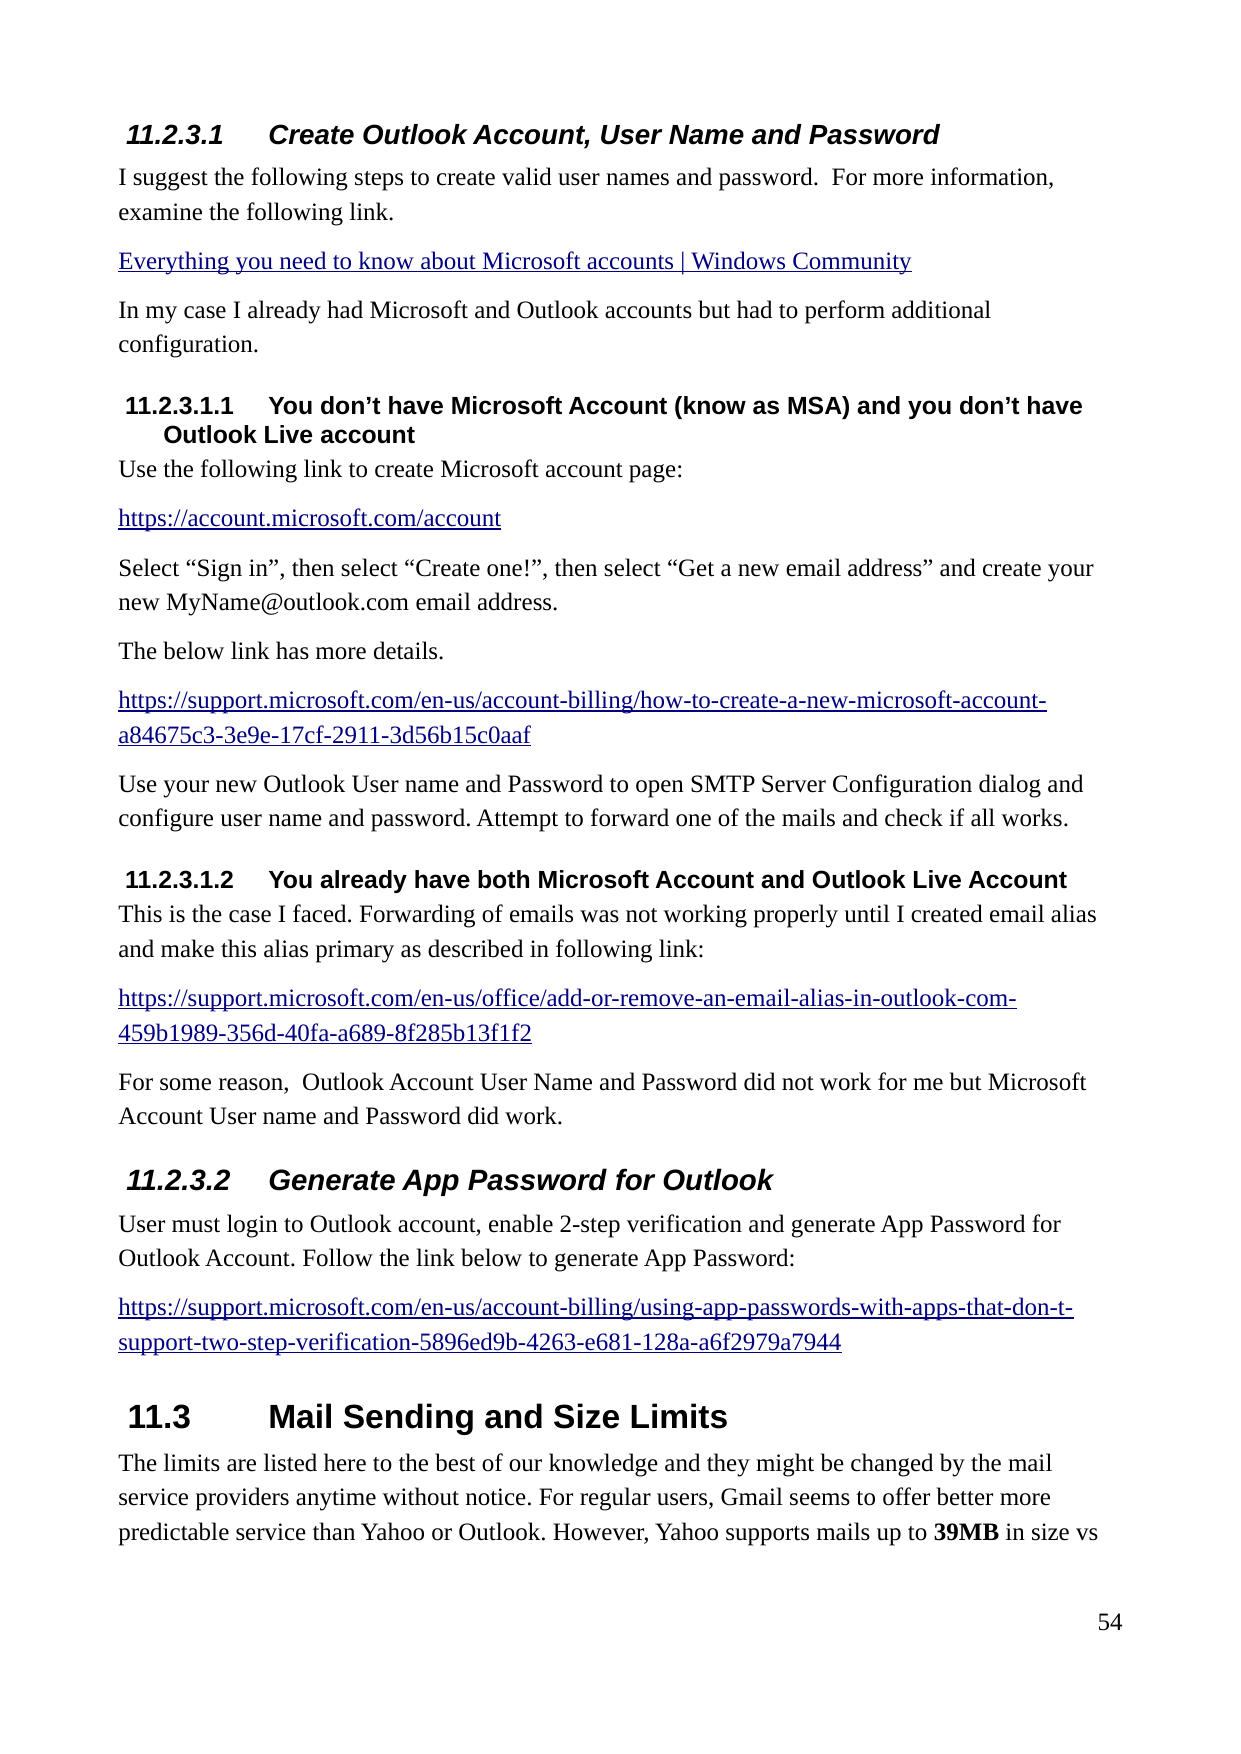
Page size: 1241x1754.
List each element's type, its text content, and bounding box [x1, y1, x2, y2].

subtitle Mail Sending and Size Limits [118, 1397, 1122, 1436]
text In my case I already had Microsoft and Outlook accounts but had to perform additional configuration. [118, 295, 1122, 358]
text I suggest the following steps to create valid user names and password. For more information, examine the following link. [118, 162, 1122, 226]
text The below link has more details. [118, 636, 1122, 665]
text User must login to Outlook account, enable 2-step verification and generate App Password for Outlook Account. Follow the link below to generate App Password: [118, 1209, 1122, 1272]
text https://support.microsoft.com/en-us/account-billing/how-to-create-a-new-microsoft-account-a84675c3-3e9e-17cf-2911-3d56b15c0aaf [118, 685, 1122, 748]
text https://account.microsoft.com/account [118, 503, 1122, 532]
text https://support.microsoft.com/en-us/account-billing/using-app-passwords-with-apps-that-don-t-support-two-step-verification-5896ed9b-4263-e681-128a-a6f2979a7944 [118, 1292, 1122, 1356]
subtitle Create Outlook Account, User Name and Password [118, 118, 1122, 150]
subtitle Generate App Password for Outlook [118, 1163, 1122, 1196]
text The limits are listed here to the best of our knowledge and they might be changed by the mail service providers anytime without notice. For regular users, Gmail seems to offer better more predictable service than Yahoo or Outlook. However, Yahoo supports mails up to 39MB in size vs [118, 1448, 1122, 1546]
text Everything you need to know about Microsoft accounts | Windows Community [118, 246, 1122, 275]
text https://support.microsoft.com/en-us/office/add-or-remove-an-email-alias-in-outlook-com-459b1989-356d-40fa-a689-8f285b13f1f2 [118, 983, 1122, 1046]
text Select “Sign in”, then select “Create one!”, then select “Get a new email address” and create your new MyName@outlook.com email address. [118, 553, 1122, 616]
subtitle You don’t have Microsoft Account (know as MSA) and you don’t have Outlook Live account [118, 391, 1122, 448]
text Use your new Outlook User name and Password to open SMTP Server Configuration dialog and configure user name and password. Attempt to forward one of the mails and check if all works. [118, 769, 1122, 832]
text For some reason, Outlook Account User Name and Password did not work for me but Microsoft Account User name and Password did work. [118, 1067, 1122, 1130]
text Use the following link to create Microsoft account page: [118, 454, 1122, 483]
text This is the case I faced. Forwarding of emails was not working properly until I created email alias and make this alias primary as described in following link: [118, 899, 1122, 963]
subtitle You already have both Microsoft Account and Outlook Live Account [118, 865, 1122, 893]
